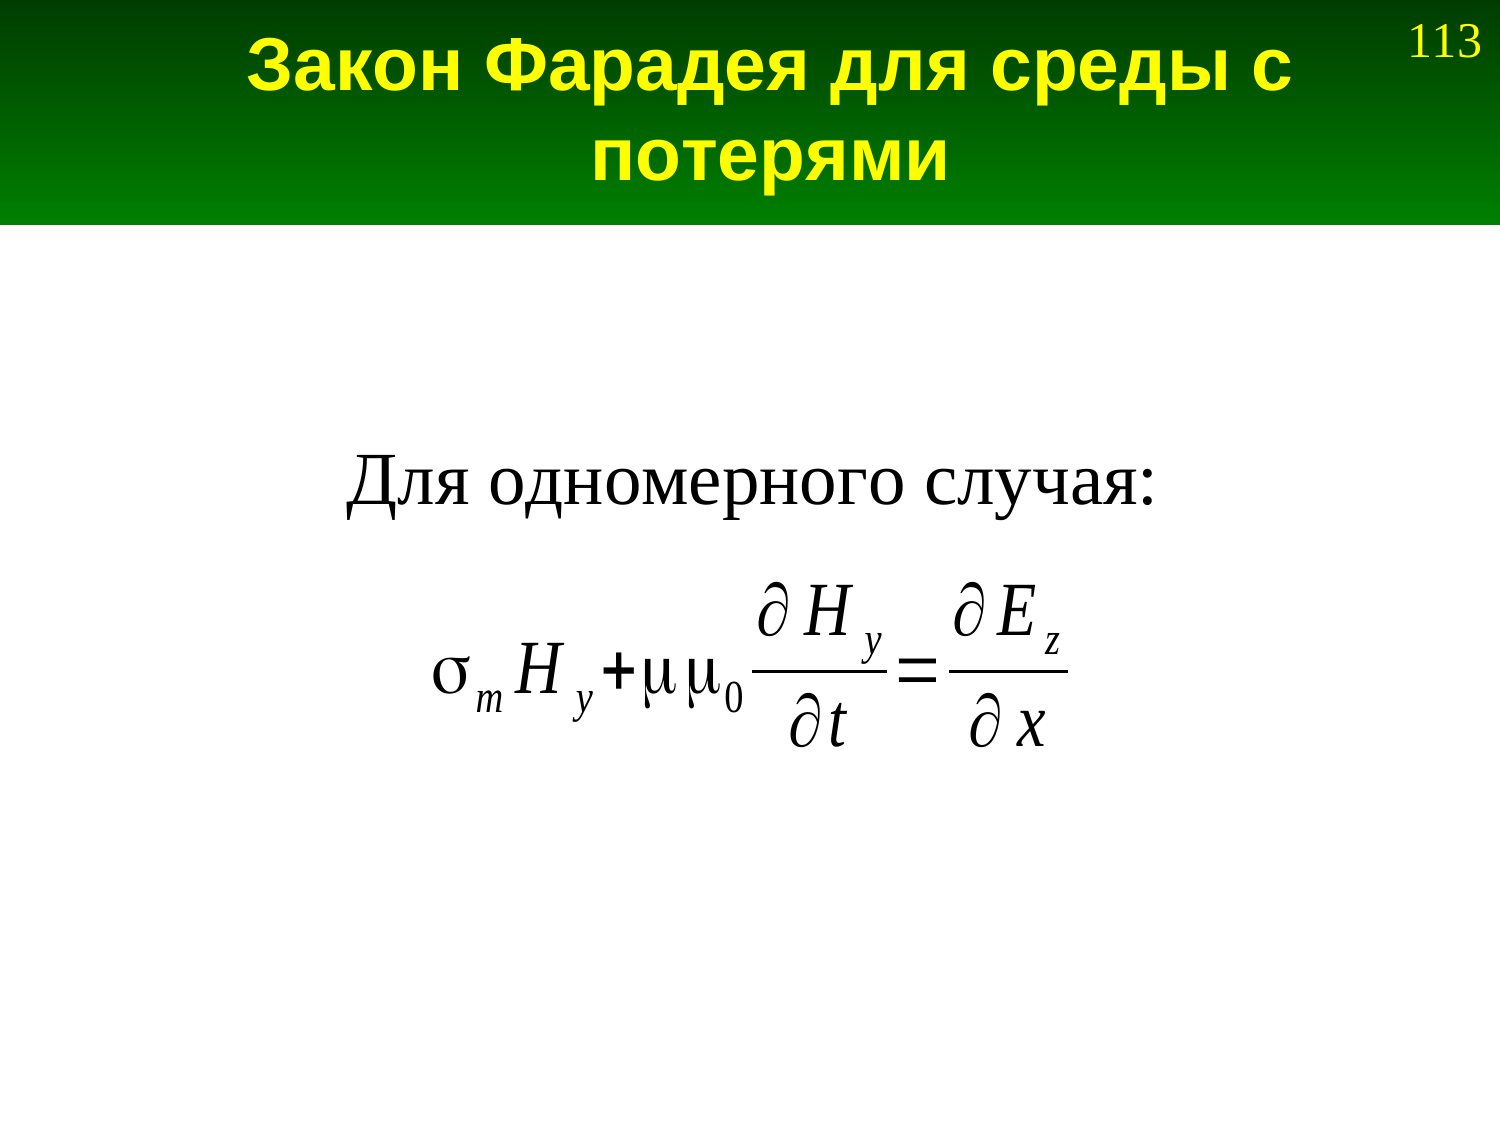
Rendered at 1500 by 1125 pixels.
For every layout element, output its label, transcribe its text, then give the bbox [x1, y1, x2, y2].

title Закон Фарадея для среды с потерями [100, 7, 1441, 204]
text_box Для одномерного случая: [331, 422, 1175, 527]
chart [415, 568, 1085, 764]
